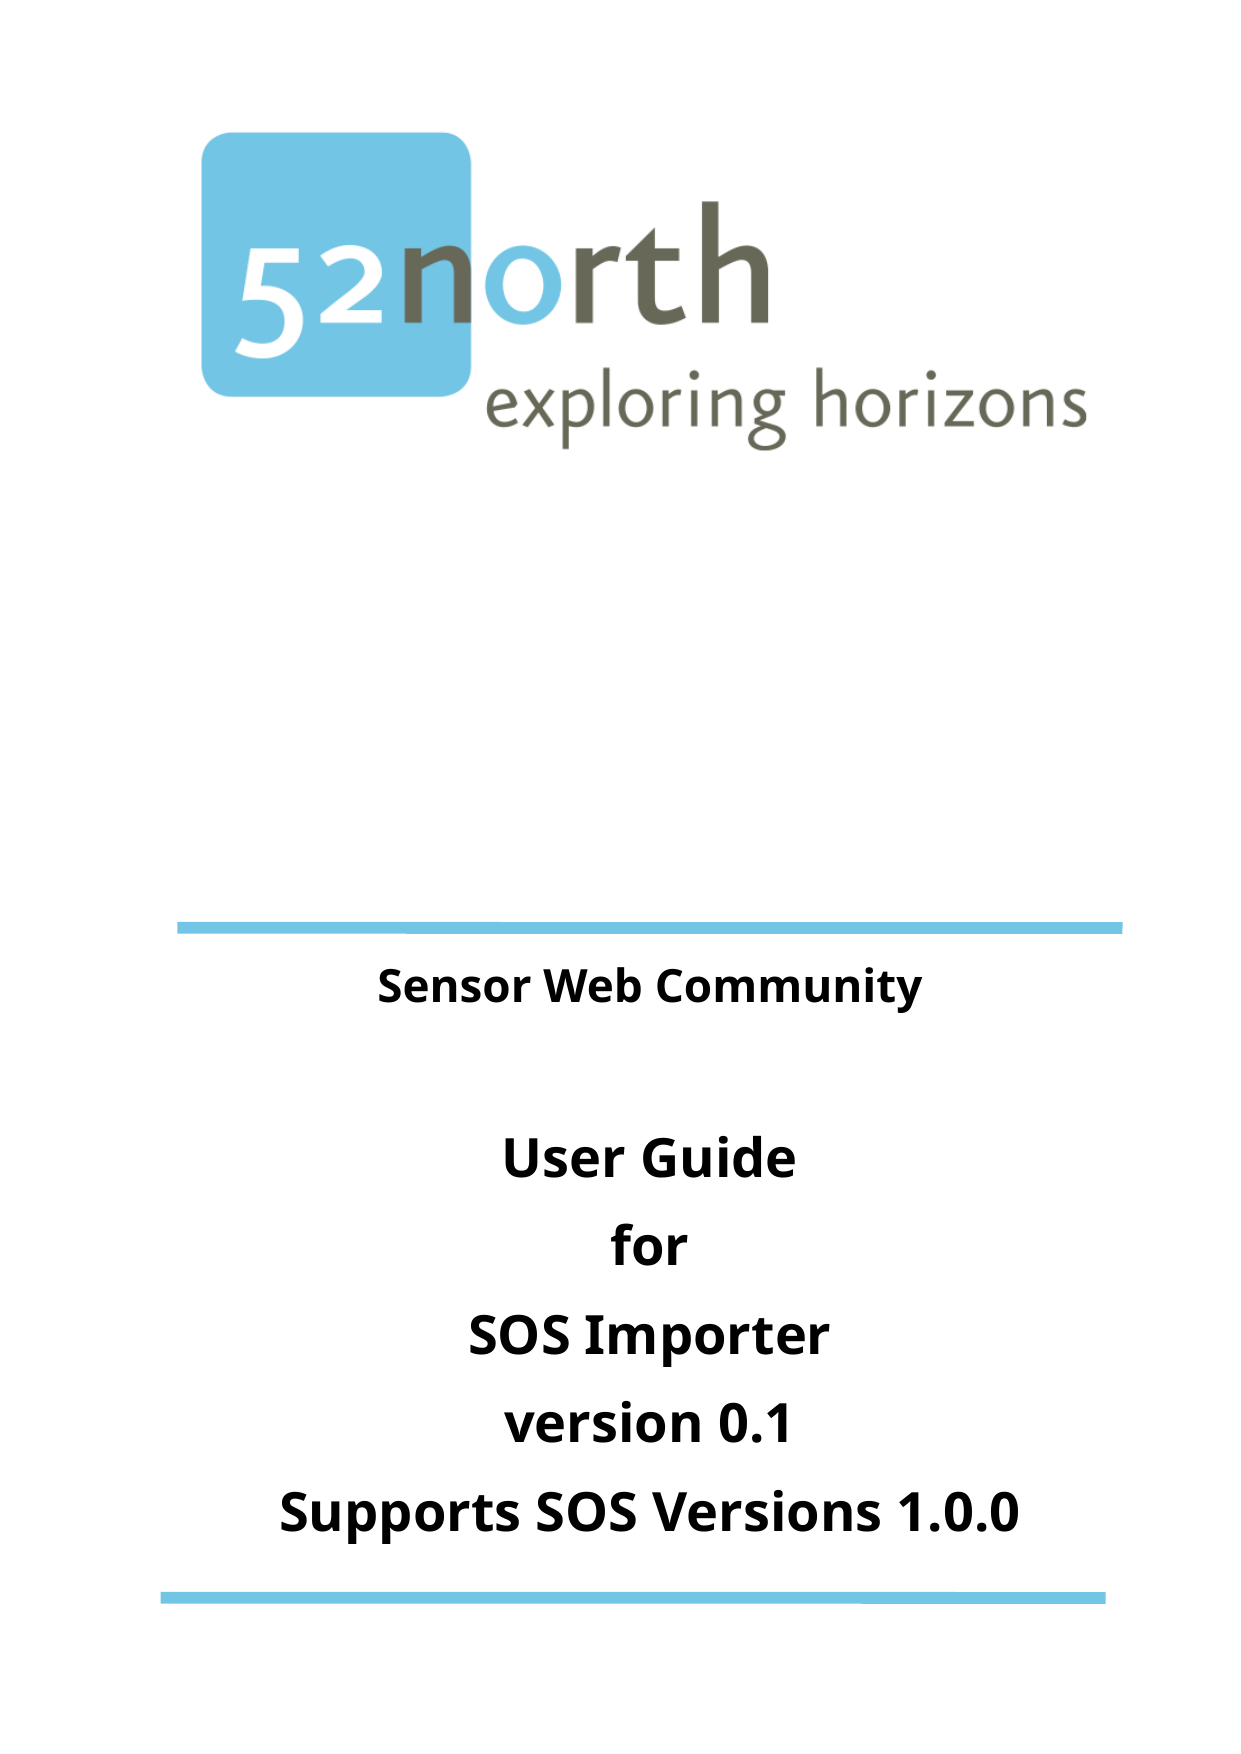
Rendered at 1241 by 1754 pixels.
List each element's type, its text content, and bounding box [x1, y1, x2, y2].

text Sensor Web Community User Guide for SOS Importer version 0.1 Supports SOS Versions 1.0.0 [177, 954, 1122, 1547]
